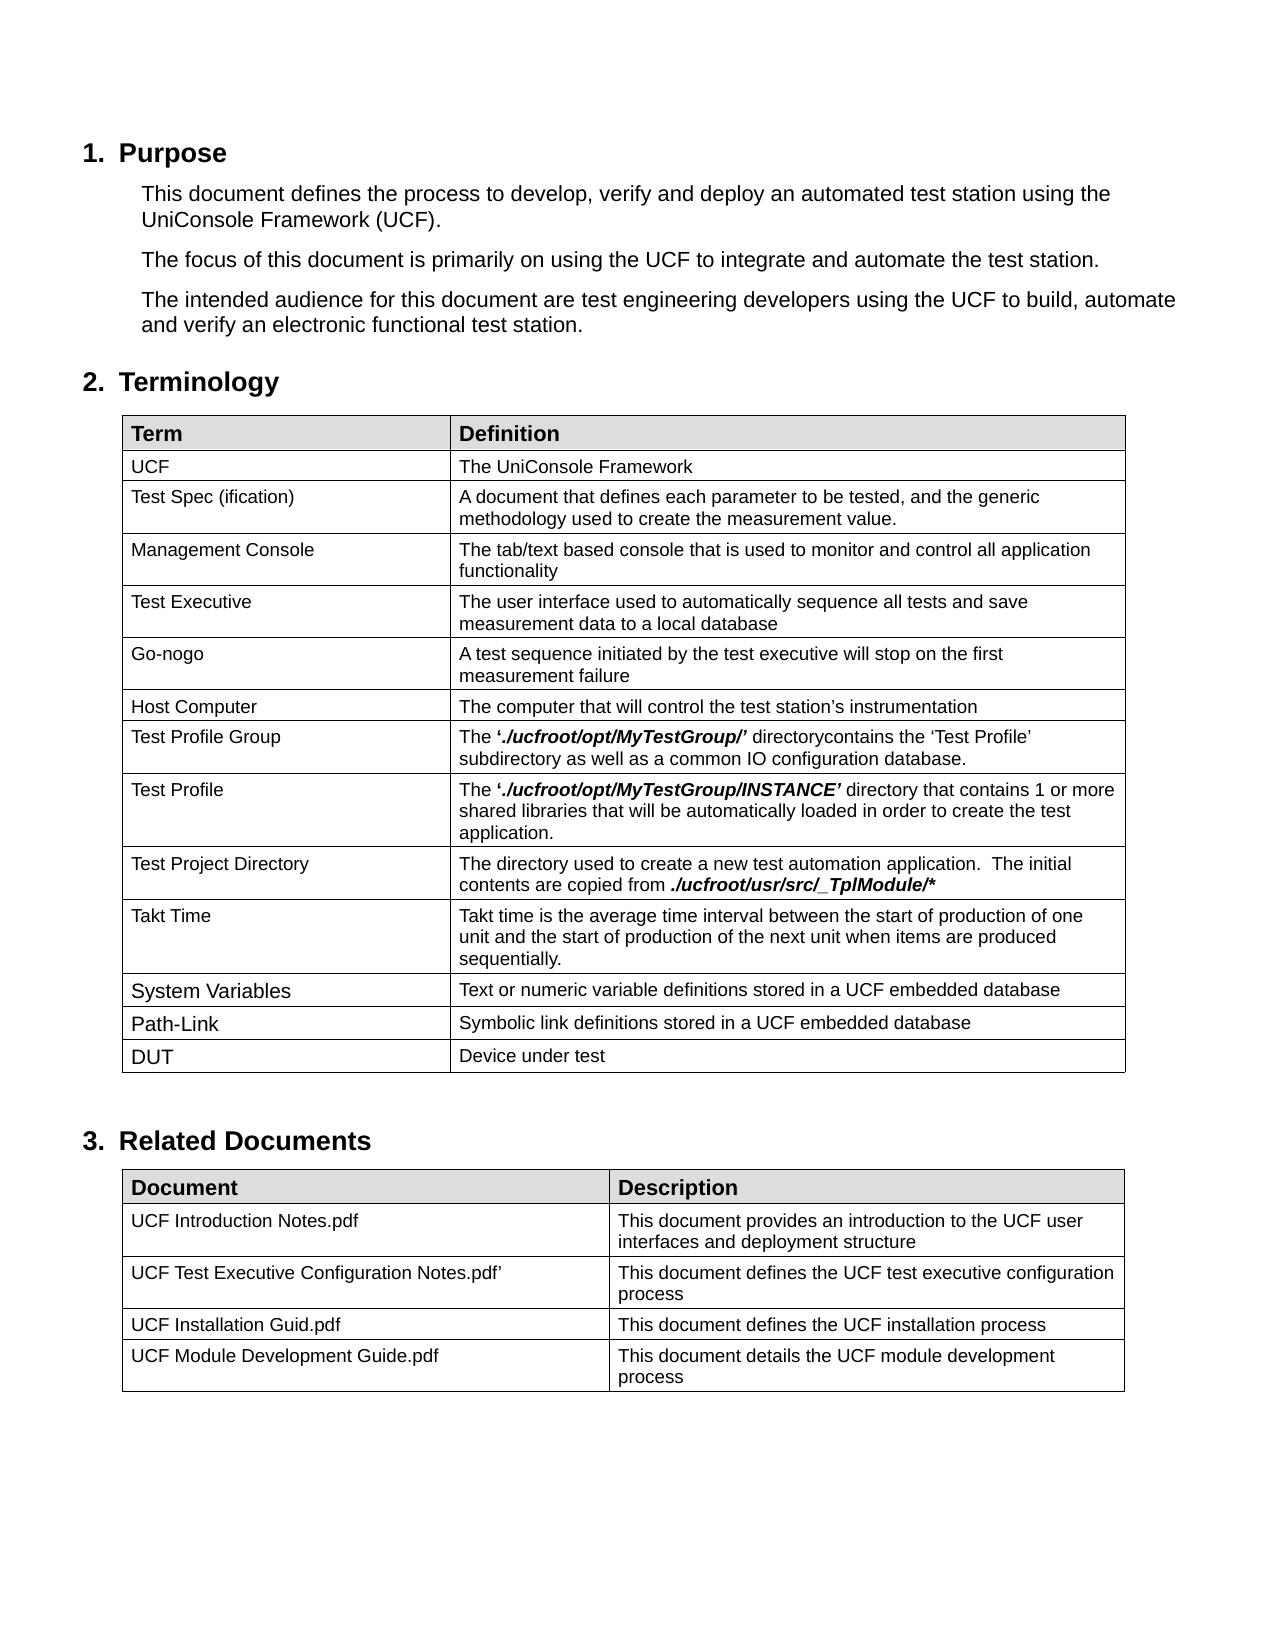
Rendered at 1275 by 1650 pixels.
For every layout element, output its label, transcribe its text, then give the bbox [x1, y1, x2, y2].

table_cell Go-nogo [123, 638, 450, 689]
table_cell UCF Module Development Guide.pdf [123, 1340, 609, 1391]
table_header Description [610, 1170, 1124, 1203]
table_cell The UniConsole Framework [451, 451, 1125, 480]
table_cell Text or numeric variable definitions stored in a UCF embedded database [451, 974, 1125, 1006]
table_header Definition [451, 416, 1125, 449]
table_cell Test Spec (ification) [123, 481, 450, 532]
table_cell Management Console [123, 534, 450, 585]
text The intended audience for this document are test engineering developers using the UCF to build, automate and verify an electronic functional test station. [141, 287, 1200, 337]
text The focus of this document is primarily on using the UCF to integrate and automate the test station. [141, 247, 1200, 272]
subtitle Related Documents [75, 1125, 1200, 1156]
table_cell This document details the UCF module development process [610, 1340, 1124, 1391]
subtitle Purpose [75, 137, 1200, 169]
table_cell Test Project Directory [123, 847, 450, 898]
table_cell The user interface used to automatically sequence all tests and save measurement data to a local database [451, 586, 1125, 637]
table_cell Takt time is the average time interval between the start of production of one unit and the start of production of the next unit when items are produced sequentially. [451, 900, 1125, 972]
table_cell DUT [123, 1040, 450, 1072]
table_cell This document defines the UCF test executive configuration process [610, 1257, 1124, 1308]
table_cell Test Executive [123, 586, 450, 637]
table_cell This document defines the UCF installation process [610, 1309, 1124, 1338]
table_header Term [123, 416, 450, 449]
subtitle Terminology [75, 366, 1200, 397]
table_cell UCF [123, 451, 450, 480]
table_cell Takt Time [123, 900, 450, 972]
table_cell Path-Link [123, 1007, 450, 1039]
table_cell Host Computer [123, 690, 450, 720]
table_cell A document that defines each parameter to be tested, and the generic methodology used to create the measurement value. [451, 481, 1125, 532]
table_cell The directory used to create a new test automation application. The initial contents are copied from ./ucfroot/usr/src/_TplModule/* [451, 847, 1125, 898]
table_cell The ‘./ucfroot/opt/MyTestGroup/’ directorycontains the ‘Test Profile’ subdirectory as well as a common IO configuration database. [451, 721, 1125, 772]
table_cell The computer that will control the test station’s instrumentation [451, 690, 1125, 720]
table_cell The tab/text based console that is used to monitor and control all application functionality [451, 534, 1125, 585]
table_cell Test Profile [123, 774, 450, 846]
table_cell UCF Test Executive Configuration Notes.pdf’ [123, 1257, 609, 1308]
table_cell The ‘./ucfroot/opt/MyTestGroup/INSTANCE’ directory that contains 1 or more shared libraries that will be automatically loaded in order to create the test application. [451, 774, 1125, 846]
table_cell Test Profile Group [123, 721, 450, 772]
table_cell UCF Introduction Notes.pdf [123, 1204, 609, 1256]
table_cell UCF Installation Guid.pdf [123, 1309, 609, 1338]
table_cell This document provides an introduction to the UCF user interfaces and deployment structure [610, 1204, 1124, 1256]
text This document defines the process to develop, verify and deploy an automated test station using the UniConsole Framework (UCF). [141, 181, 1200, 232]
table_header Document [123, 1170, 609, 1203]
table_cell A test sequence initiated by the test executive will stop on the first measurement failure [451, 638, 1125, 689]
table_cell Device under test [451, 1040, 1125, 1072]
table_cell Symbolic link definitions stored in a UCF embedded database [451, 1007, 1125, 1039]
table_cell System Variables [123, 974, 450, 1006]
